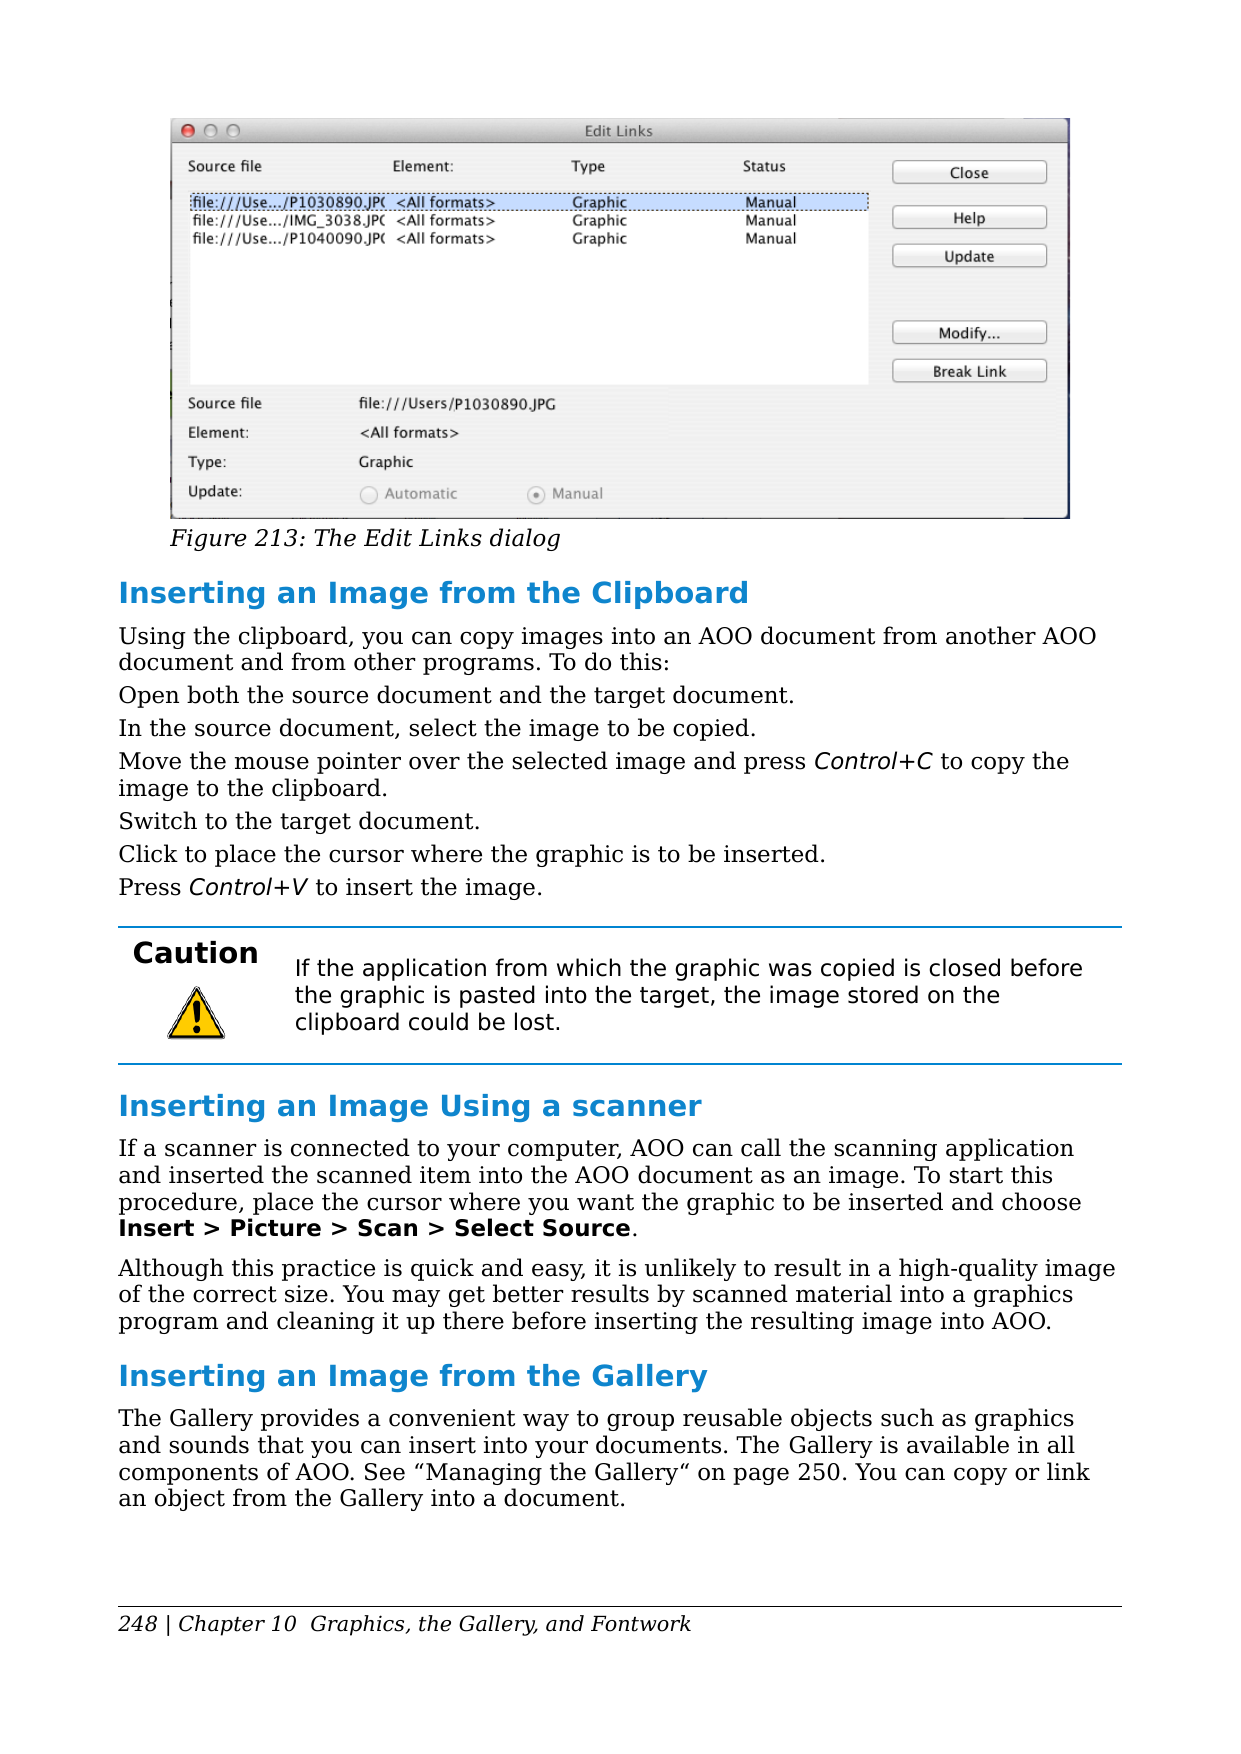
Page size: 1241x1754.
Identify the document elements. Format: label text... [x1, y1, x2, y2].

picture [170, 118, 1071, 519]
text The Gallery provides a convenient way to group reusable objects such as graphics and sounds that you can insert into your documents. The Gallery is available in all components of AOO. See “Managing the Gallery“ on page 262. You can copy or link an object from the Gallery into a document. [118, 1405, 1122, 1512]
table_header Caution [118, 928, 273, 1063]
text Switch to the target document. [118, 808, 1122, 835]
table_header If the application from which the graphic was copied is closed before the graphic is pasted into the target, the image stored on the clipboard could be lost. [273, 928, 1122, 1063]
text Click to place the cursor where the graphic is to be inserted. [118, 841, 1122, 868]
text If a scanner is connected to your computer, AOO can call the scanning application and inserted the scanned item into the AOO document as an image. To start this procedure, place the cursor where you want the graphic to be inserted and choose Insert > Picture > Scan > Select Source. [118, 1136, 1122, 1242]
text Open both the source document and the target document. [118, 683, 1122, 709]
subtitle Inserting an Image Using a scanner [118, 1089, 1122, 1123]
subtitle Inserting an Image from the Clipboard [118, 576, 1122, 610]
text Press Control+V to insert the image. [118, 874, 1122, 901]
picture [163, 982, 228, 1043]
subtitle Inserting an Image from the Gallery [118, 1359, 1122, 1393]
list Using the clipboard, you can copy images into an AOO document from another AOO document and from other programs. To do this: [118, 623, 1122, 676]
text Move the mouse pointer over the selected image and press Control+C to copy the image to the clipboard. [118, 748, 1122, 802]
text Figure 213: The Edit Links dialog [170, 526, 1070, 552]
text Although this practice is quick and easy, it is unlikely to result in a high-quality image of the correct size. You may get better results by scanned material into a graphics program and cleaning it up there before inserting the resulting image into AOO. [118, 1255, 1122, 1335]
text In the source document, select the image to be copied. [118, 716, 1122, 742]
